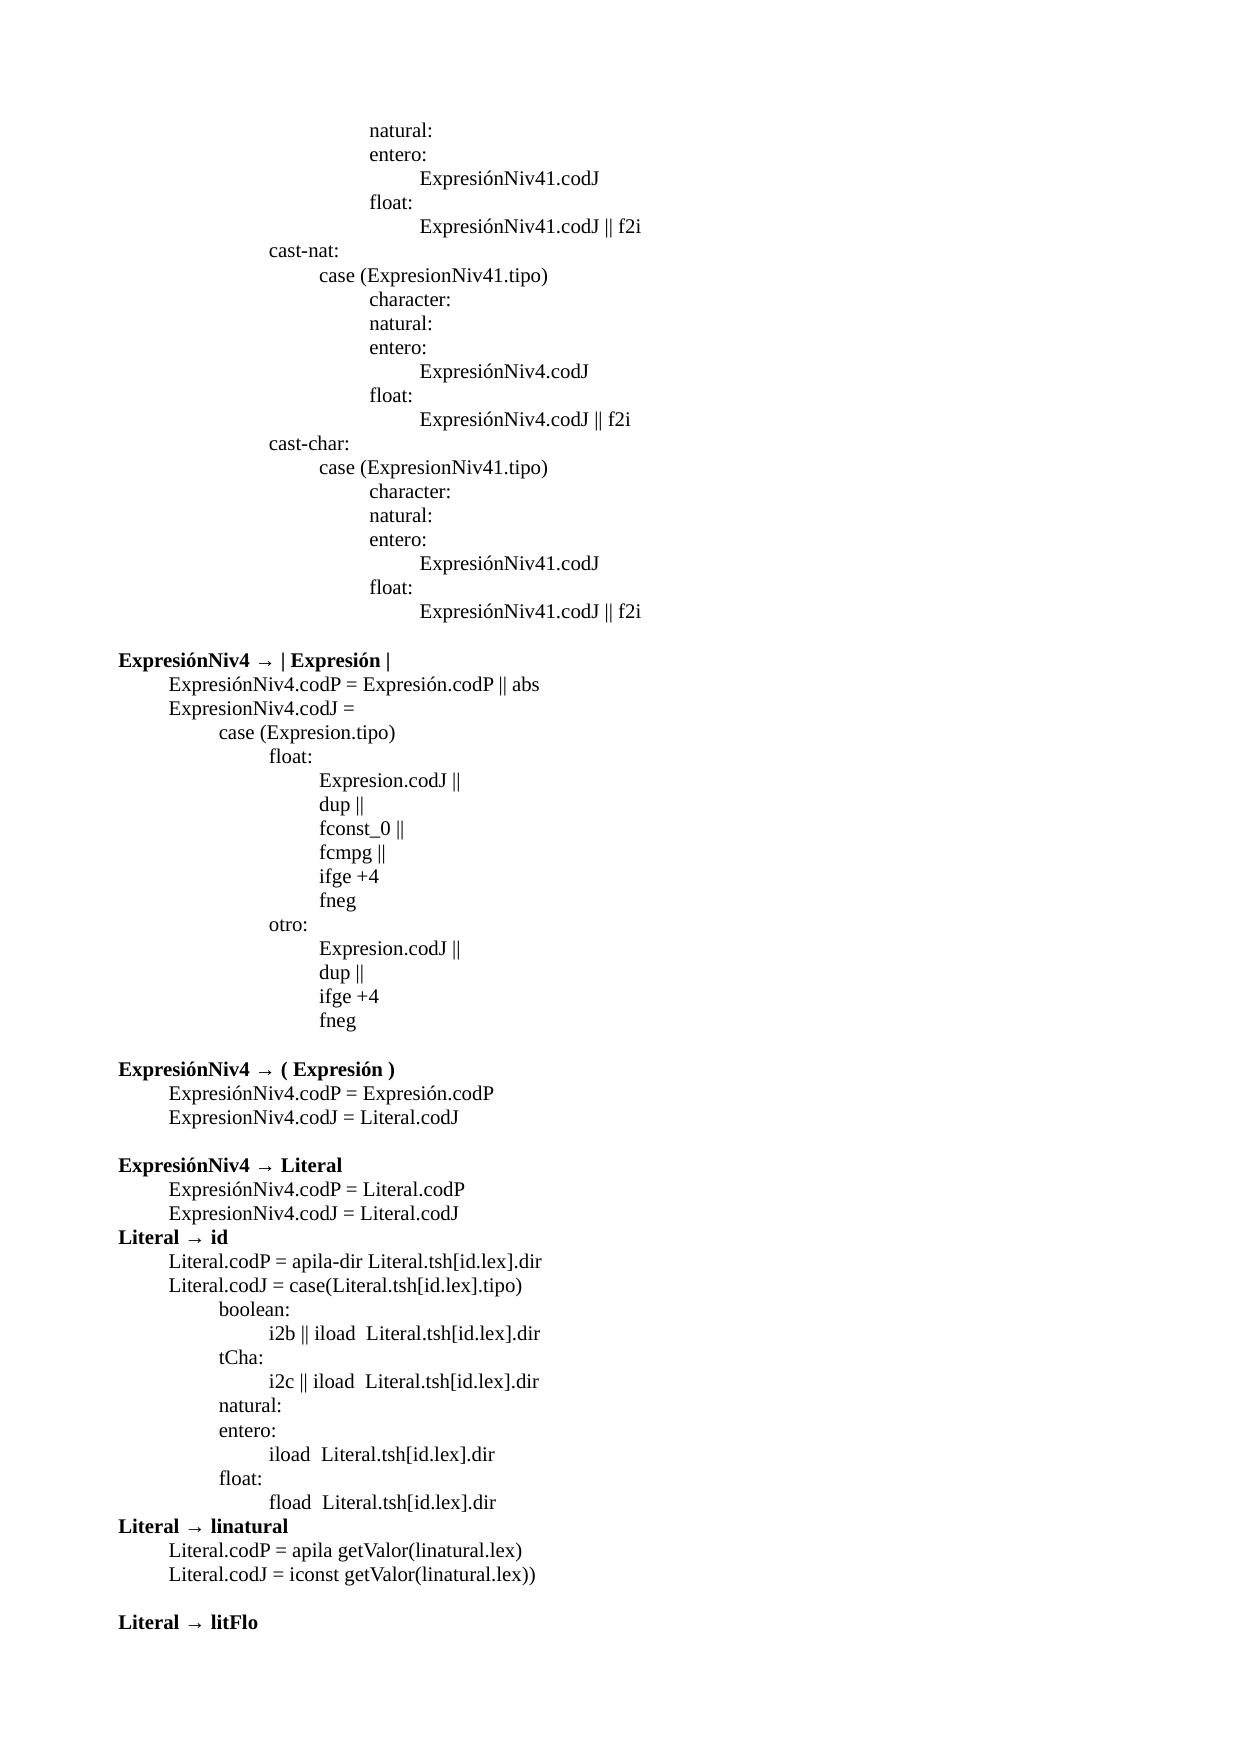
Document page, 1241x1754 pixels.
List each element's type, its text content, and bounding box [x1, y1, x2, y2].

text otro: [118, 912, 1122, 936]
text ExpresionNiv4.codJ = Literal.codJ [118, 1105, 1122, 1129]
text ExpresiónNiv41.codJ || f2i [118, 599, 1122, 623]
text entero: [118, 142, 1122, 166]
text ifge +4 [118, 984, 1122, 1008]
text ExpresiónNiv4.codJ [118, 359, 1122, 383]
text ExpresiónNiv4.codJ || f2i [118, 407, 1122, 431]
text fneg [118, 888, 1122, 912]
text character: [118, 479, 1122, 503]
text ExpresiónNiv41.codJ [118, 551, 1122, 575]
text character: [118, 287, 1122, 311]
text natural: [118, 311, 1122, 335]
text dup || [118, 960, 1122, 984]
text float: [118, 575, 1122, 599]
text Literal → id [118, 1225, 1122, 1249]
text Literal.codJ = iconst getValor(linatural.lex)) [118, 1562, 1122, 1586]
text cast-nat: [118, 238, 1122, 262]
text fneg [118, 1008, 1122, 1032]
text cast-char: [118, 431, 1122, 455]
text Literal → linatural [118, 1514, 1122, 1538]
text fconst_0 || [118, 816, 1122, 840]
text ExpresiónNiv4 → | Expresión | [118, 647, 1122, 672]
text Expresion.codJ || [118, 768, 1122, 792]
text float: [118, 383, 1122, 407]
text Literal → litFlo [118, 1610, 1122, 1634]
text entero: [118, 1417, 1122, 1442]
text ExpresiónNiv4.codP = Expresión.codP || abs [118, 672, 1122, 696]
text Literal.codJ = case(Literal.tsh[id.lex].tipo) [118, 1273, 1122, 1297]
text ifge +4 [118, 864, 1122, 888]
text Literal.codP = apila-dir Literal.tsh[id.lex].dir [118, 1249, 1122, 1273]
text float: [118, 744, 1122, 768]
text case (ExpresionNiv41.tipo) [118, 455, 1122, 479]
text ExpresiónNiv41.codJ || f2i [118, 214, 1122, 238]
text float: [118, 1466, 1122, 1490]
text iload Literal.tsh[id.lex].dir [118, 1442, 1122, 1466]
text ExpresiónNiv41.codJ [118, 166, 1122, 190]
text ExpresiónNiv4 → ( Expresión ) [118, 1057, 1122, 1081]
text ExpresiónNiv4.codP = Literal.codP [118, 1177, 1122, 1201]
text i2b || iload Literal.tsh[id.lex].dir [118, 1321, 1122, 1345]
text fload Literal.tsh[id.lex].dir [118, 1490, 1122, 1514]
text natural: [118, 1393, 1122, 1417]
text dup || [118, 792, 1122, 816]
text ExpresiónNiv4.codP = Expresión.codP [118, 1081, 1122, 1105]
text Literal.codP = apila getValor(linatural.lex) [118, 1538, 1122, 1562]
text ExpresiónNiv4 → Literal [118, 1153, 1122, 1177]
text i2c || iload Literal.tsh[id.lex].dir [118, 1369, 1122, 1393]
text entero: [118, 335, 1122, 359]
text natural: [118, 503, 1122, 527]
text ExpresionNiv4.codJ = Literal.codJ [118, 1201, 1122, 1225]
text float: [118, 190, 1122, 214]
text Expresion.codJ || [118, 936, 1122, 960]
text case (ExpresionNiv41.tipo) [118, 262, 1122, 287]
text fcmpg || [118, 840, 1122, 864]
text ExpresionNiv4.codJ = [118, 696, 1122, 720]
text boolean: [118, 1297, 1122, 1321]
text tCha: [118, 1345, 1122, 1369]
text case (Expresion.tipo) [118, 720, 1122, 744]
text entero: [118, 527, 1122, 551]
text natural: [118, 118, 1122, 142]
